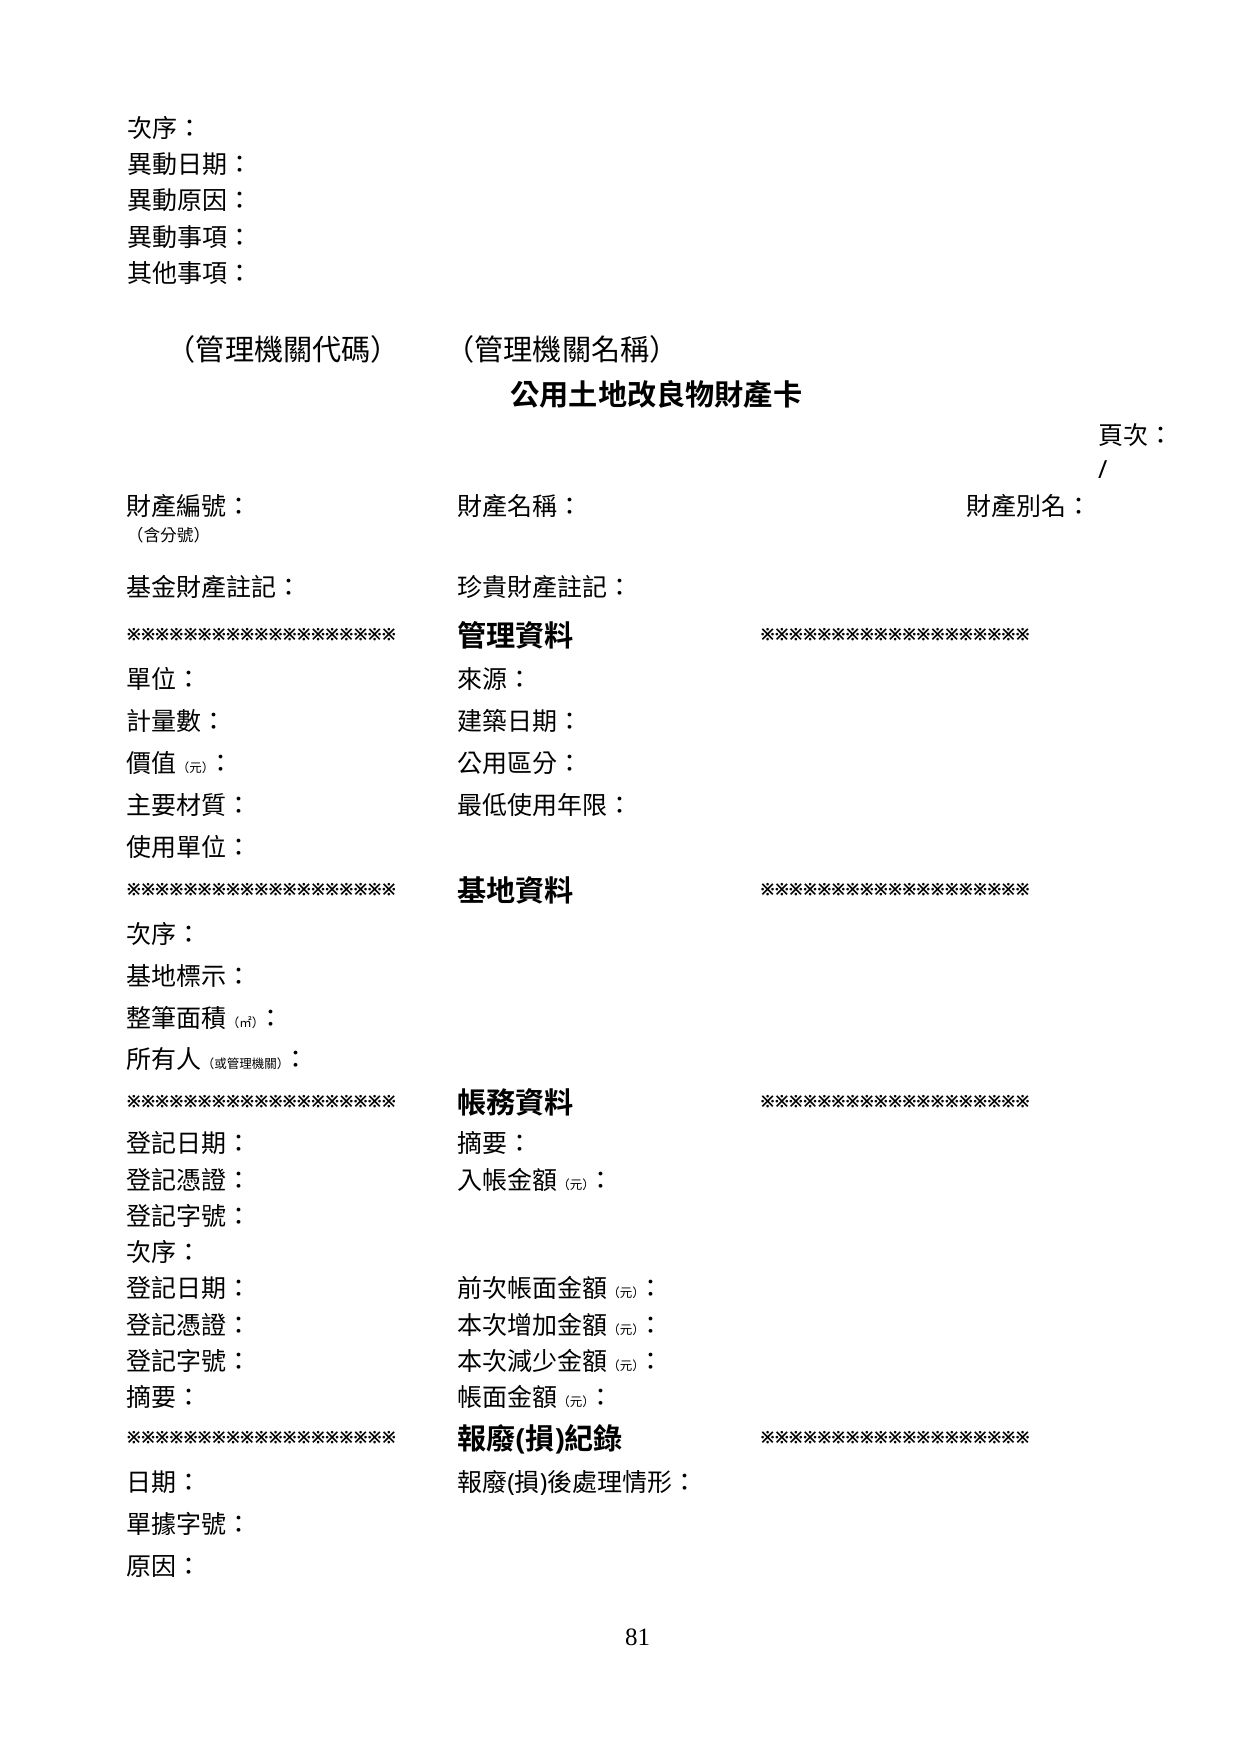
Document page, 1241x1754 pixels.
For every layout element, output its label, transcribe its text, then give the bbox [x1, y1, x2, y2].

table_cell 來源： [454, 657, 757, 699]
table_cell [758, 1233, 964, 1269]
table_cell [758, 783, 964, 824]
table_cell [342, 1160, 442, 1196]
table_cell [497, 108, 864, 144]
table_cell 單位： [124, 657, 342, 699]
table_cell [1095, 1196, 1189, 1233]
table_cell 次序： [124, 1233, 342, 1269]
table_cell [442, 657, 454, 699]
table_cell ※※※※※※※※※※※※※※※※※※※ [124, 866, 454, 912]
table_cell [964, 1341, 1095, 1378]
table_cell [342, 416, 442, 486]
table_cell [758, 912, 964, 954]
table_cell ※※※※※※※※※※※※※※※※※※※ [758, 611, 1189, 657]
table_cell [342, 657, 442, 699]
table_cell 異動原因： [125, 181, 351, 217]
table_cell [964, 954, 1095, 996]
table_cell 報廢(損)後處理情形： [454, 1460, 964, 1502]
table_cell 登記日期： [124, 1269, 342, 1305]
table_cell [758, 1038, 964, 1078]
table_cell 單據字號： [124, 1502, 342, 1543]
table_cell ※※※※※※※※※※※※※※※※※※※ [758, 1078, 1189, 1124]
table_cell [342, 1269, 442, 1305]
table_cell ※※※※※※※※※※※※※※※※※※※ [124, 1078, 454, 1124]
table_cell [758, 1160, 964, 1196]
table_cell 價值（元）： [124, 741, 342, 782]
table_cell [351, 253, 454, 289]
table_cell [758, 1196, 964, 1233]
table_cell [1095, 1160, 1189, 1196]
table_cell 帳面金額（元）： [454, 1378, 757, 1414]
table_cell [442, 1269, 454, 1305]
table_cell [342, 912, 442, 954]
table_cell [442, 783, 454, 824]
table_cell [1095, 1124, 1189, 1160]
table_cell [1095, 657, 1189, 699]
table_header （管理機關名稱） [442, 327, 757, 369]
table_cell [442, 559, 454, 611]
table_cell [1095, 1378, 1189, 1414]
table_cell [455, 181, 497, 217]
table_cell [1095, 1269, 1189, 1305]
table_cell [864, 108, 904, 144]
table_cell [1001, 253, 1188, 289]
table_cell 基金財產註記： [124, 559, 442, 611]
table_cell [454, 954, 757, 996]
table_cell 摘要： [124, 1378, 342, 1414]
table_cell 入帳金額（元）： [454, 1160, 757, 1196]
table_cell [1095, 1038, 1189, 1078]
table_cell 前次帳面金額（元）： [454, 1269, 964, 1305]
table_cell [964, 1502, 1095, 1543]
table_header [964, 327, 1095, 369]
table_cell 報廢(損)紀錄 [454, 1414, 757, 1460]
table_cell [964, 1378, 1095, 1414]
table_cell [1001, 145, 1188, 181]
table_cell [1001, 217, 1188, 253]
table_cell [442, 741, 454, 782]
table_cell [1095, 1233, 1189, 1269]
table_cell [442, 1502, 454, 1543]
table_cell [758, 954, 964, 996]
table_cell [758, 996, 964, 1038]
table_cell [1095, 1544, 1189, 1585]
table_cell [1001, 108, 1188, 144]
table_cell [124, 416, 342, 486]
table_cell ※※※※※※※※※※※※※※※※※※※ [124, 611, 454, 657]
table_cell 登記字號： [124, 1341, 342, 1378]
table_cell [455, 217, 497, 253]
table_cell 帳務資料 [454, 1078, 757, 1124]
table_cell 使用單位： [124, 824, 342, 866]
table_cell [454, 1038, 757, 1078]
table_cell [758, 657, 964, 699]
table_cell [1095, 954, 1189, 996]
table_cell [442, 912, 454, 954]
table_cell 登記憑證： [124, 1160, 342, 1196]
table_cell 財產名稱： [454, 486, 757, 559]
table_cell 日期： [124, 1460, 342, 1502]
table_cell [964, 1269, 1095, 1305]
table_cell [1095, 1502, 1189, 1543]
table_cell [442, 824, 454, 866]
table_cell [454, 1233, 757, 1269]
table_cell [442, 1124, 454, 1160]
table_cell [342, 486, 442, 559]
table_cell [904, 253, 1001, 289]
table_cell [497, 145, 864, 181]
table_cell [454, 416, 757, 486]
table_cell [904, 108, 1001, 144]
table_cell [442, 699, 454, 741]
table_cell [454, 1544, 757, 1585]
table_cell [1095, 1305, 1189, 1341]
table_cell [342, 1544, 442, 1585]
table_cell [758, 699, 964, 741]
table_cell 建築日期： [454, 699, 757, 741]
table_cell [442, 1196, 454, 1233]
table_cell 本次減少金額（元）： [454, 1341, 964, 1378]
table_cell 異動事項： [125, 217, 351, 253]
table_cell [342, 1502, 442, 1543]
table_cell 頁次： / [1095, 416, 1189, 486]
table_header （管理機關代碼） [124, 327, 442, 369]
table_cell 次序： [124, 912, 342, 954]
table_cell [442, 996, 454, 1038]
table_cell [442, 1460, 454, 1502]
table_cell [964, 1305, 1095, 1341]
table_cell [1095, 741, 1189, 782]
table_cell 基地標示： [124, 954, 342, 996]
table_cell [454, 1196, 757, 1233]
table_cell [342, 1233, 442, 1269]
table_cell 次序： [125, 108, 351, 144]
table_cell [351, 108, 454, 144]
table_cell 異動日期： [125, 145, 351, 181]
table_cell 基地資料 [454, 866, 757, 912]
table_cell [964, 699, 1095, 741]
table_cell 摘要： [454, 1124, 757, 1160]
table_cell [758, 1124, 964, 1160]
table_cell [342, 1196, 442, 1233]
table_cell [964, 1196, 1095, 1233]
table_cell [442, 416, 454, 486]
table_cell [342, 954, 442, 996]
table_cell [758, 1502, 964, 1543]
table_cell [342, 824, 442, 866]
table_cell [342, 1341, 442, 1378]
table_cell [342, 699, 442, 741]
table_cell [351, 181, 454, 217]
table_cell 登記憑證： [124, 1305, 342, 1341]
table_cell 整筆面積（㎡）： [124, 996, 442, 1038]
table_cell [964, 1160, 1095, 1196]
table_cell [442, 1305, 454, 1341]
table_cell [964, 1233, 1095, 1269]
table_cell 財產別名： [964, 486, 1095, 559]
table_cell [758, 486, 964, 559]
table_cell [342, 741, 442, 782]
table_cell [758, 416, 964, 486]
table_cell 珍貴財產註記： [454, 559, 757, 611]
table_cell [964, 657, 1095, 699]
table_cell [442, 486, 454, 559]
table_header [758, 327, 964, 369]
table_cell 公用區分： [454, 741, 757, 782]
table_cell [351, 217, 454, 253]
table_cell 財產編號： （含分號） [124, 486, 342, 559]
table_cell [442, 1038, 454, 1078]
table_cell [964, 824, 1095, 866]
table_cell 本次增加金額（元）： [454, 1305, 964, 1341]
table_cell [454, 912, 757, 954]
table_cell [964, 1038, 1095, 1078]
table_cell [455, 145, 497, 181]
table_cell [864, 145, 904, 181]
table_cell [758, 1544, 964, 1585]
table_cell 管理資料 [454, 611, 757, 657]
table_cell 最低使用年限： [454, 783, 757, 824]
table_cell [904, 217, 1001, 253]
table_cell [904, 181, 1001, 217]
table_cell [1095, 824, 1189, 866]
table_header [1095, 327, 1189, 369]
table_cell [964, 416, 1095, 486]
table_cell [497, 181, 864, 217]
table_cell [497, 253, 864, 289]
table_cell [342, 783, 442, 824]
table_cell [454, 1502, 757, 1543]
table_cell [1001, 181, 1188, 217]
table_cell [454, 824, 757, 866]
table_cell 所有人（或管理機關）： [124, 1038, 442, 1078]
table_cell 主要材質： [124, 783, 342, 824]
table_cell [342, 1124, 442, 1160]
table_cell [1095, 559, 1189, 611]
table_cell [442, 1544, 454, 1585]
table_cell [442, 1341, 454, 1378]
table_cell [442, 1378, 454, 1414]
table_cell [1095, 996, 1189, 1038]
table_cell [1095, 783, 1189, 824]
table_cell [964, 1460, 1095, 1502]
table_cell 原因： [124, 1544, 342, 1585]
table_cell 公用土地改良物財產卡 [124, 369, 1189, 416]
table_cell [1095, 1341, 1189, 1378]
table_cell [964, 741, 1095, 782]
table_cell [442, 954, 454, 996]
table_cell [442, 1160, 454, 1196]
table_cell [964, 1124, 1095, 1160]
table_cell [1095, 1460, 1189, 1502]
table_cell ※※※※※※※※※※※※※※※※※※※ [758, 866, 1189, 912]
table_cell 計量數： [124, 699, 342, 741]
table_cell [758, 559, 964, 611]
table_cell 登記字號： [124, 1196, 342, 1233]
table_cell [864, 217, 904, 253]
table_cell [758, 741, 964, 782]
table_cell [864, 181, 904, 217]
table_cell 其他事項： [125, 253, 351, 289]
table_cell [351, 145, 454, 181]
table_cell [964, 783, 1095, 824]
table_cell [342, 1378, 442, 1414]
table_cell [964, 996, 1095, 1038]
table_cell [758, 1378, 964, 1414]
table_cell [1095, 699, 1189, 741]
table_cell 登記日期： [124, 1124, 342, 1160]
table_cell [342, 1305, 442, 1341]
table_cell [758, 824, 964, 866]
table_cell ※※※※※※※※※※※※※※※※※※※ [124, 1414, 454, 1460]
table_cell [455, 253, 497, 289]
table_cell [1095, 912, 1189, 954]
table_cell [454, 996, 757, 1038]
table_cell [904, 145, 1001, 181]
table_cell [964, 1544, 1095, 1585]
table_cell [864, 253, 904, 289]
table_cell ※※※※※※※※※※※※※※※※※※※ [758, 1414, 1189, 1460]
table_cell [342, 1460, 442, 1502]
table_cell [964, 912, 1095, 954]
table_cell [442, 1233, 454, 1269]
table_cell [1095, 486, 1189, 559]
table_cell [455, 108, 497, 144]
table_cell [964, 559, 1095, 611]
table_cell [497, 217, 864, 253]
